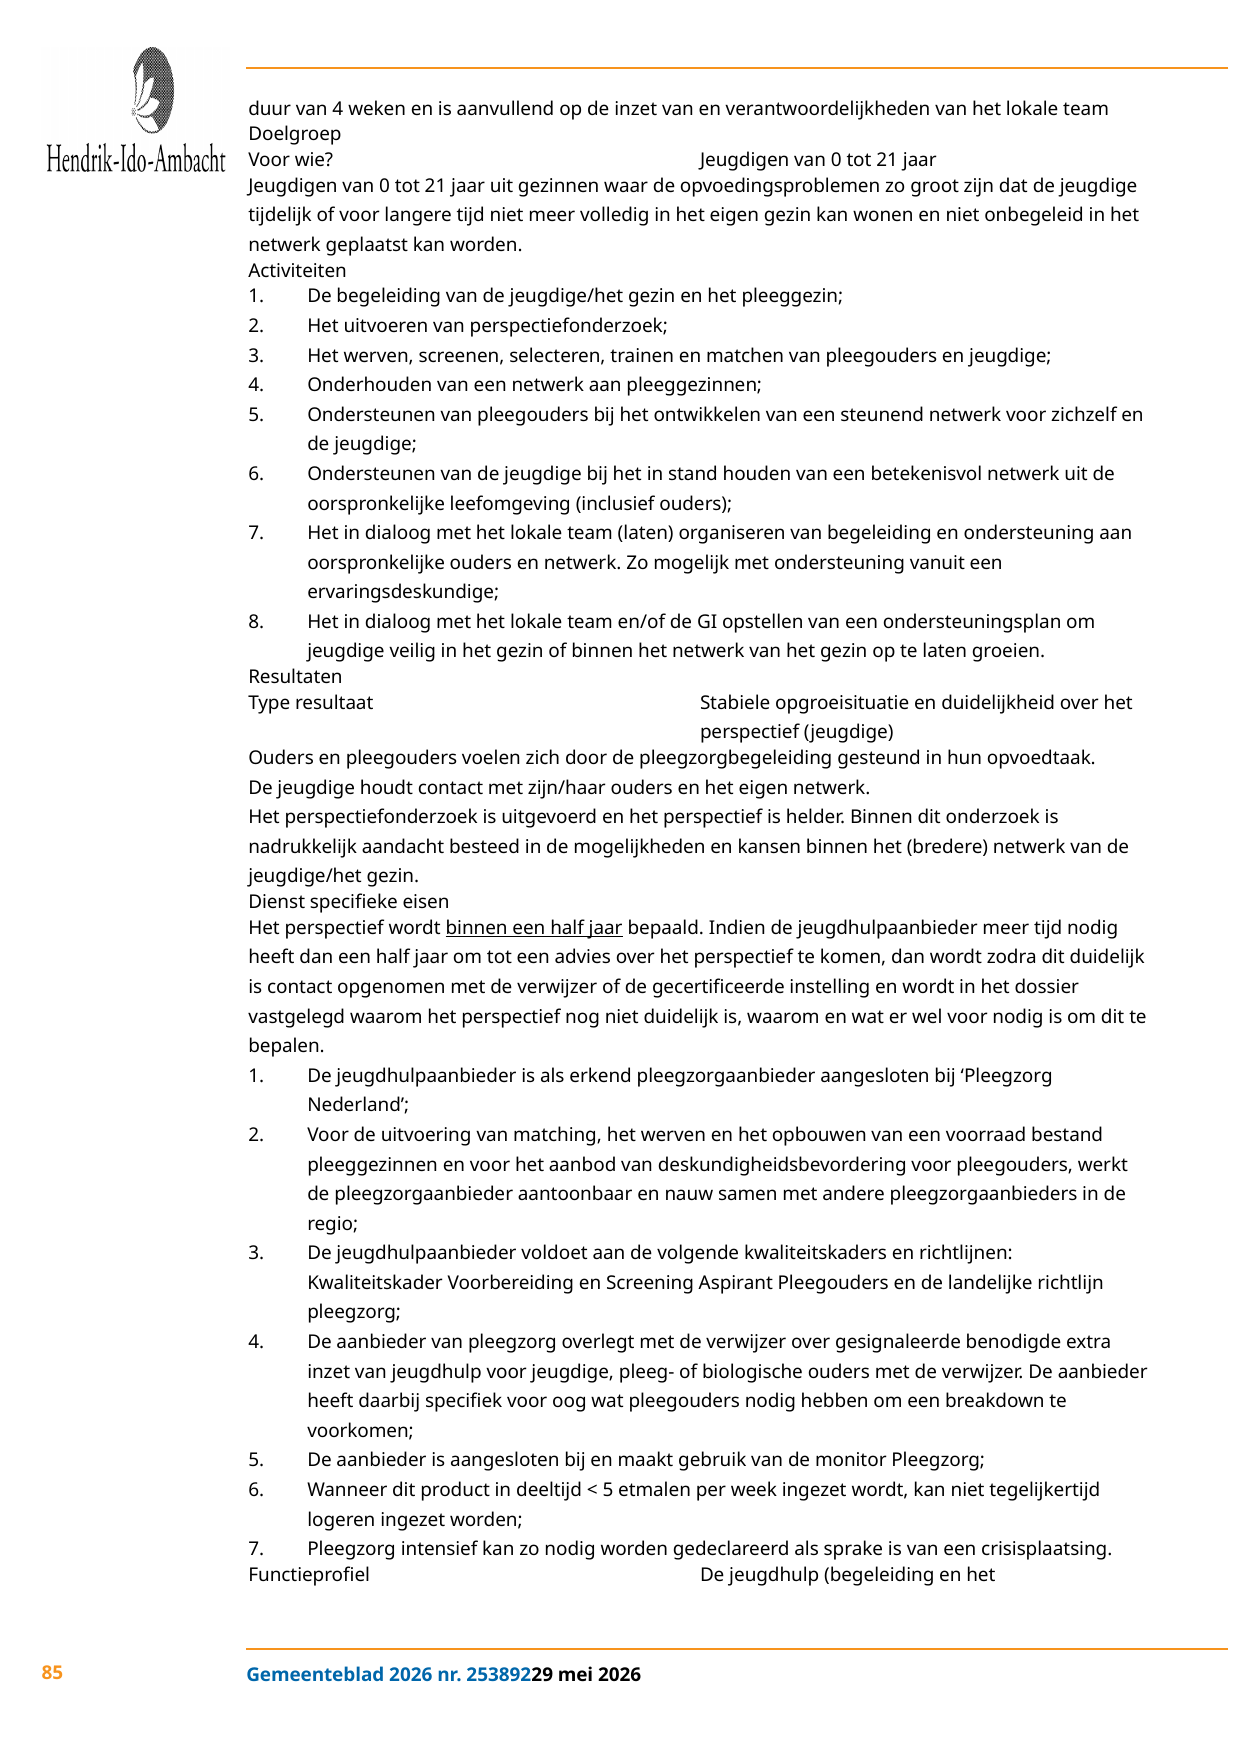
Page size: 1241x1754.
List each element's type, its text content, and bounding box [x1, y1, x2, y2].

table_cell [700, 121, 1152, 146]
table_cell Stabiele opgroeisituatie en duidelijkheid over het perspectief (jeugdige) [700, 689, 1152, 744]
table_cell Activiteiten [248, 257, 700, 283]
table_cell Jeugdigen van 0 tot 21 jaar uit gezinnen waar de opvoedingsproblemen zo groot zijn dat de jeugdige tijdelijk of voor langere tijd niet meer volledig in het eigen gezin kan wonen en niet onbegeleid in het netwerk geplaatst kan worden. [248, 172, 1152, 257]
table_cell Jeugdigen van 0 tot 21 jaar [700, 146, 1152, 172]
table_cell Functieprofiel [248, 1561, 700, 1587]
picture [41, 47, 231, 172]
table_cell Voor wie? [248, 146, 700, 172]
table_cell [700, 889, 1152, 914]
table_cell Resultaten [248, 663, 700, 689]
table_cell Ouders en pleegouders voelen zich door de pleegzorgbegeleiding gesteund in hun opvoedtaak. De jeugdige houdt contact met zijn/haar ouders en het eigen netwerk. Het perspectiefonderzoek is uitgevoerd en het perspectief is helder. Binnen dit onderzoek is nadrukkelijk aandacht besteed in de mogelijkheden en kansen binnen het (bredere) netwerk van de jeugdige/het gezin. [248, 744, 1152, 888]
table_cell De begeleiding van de jeugdige/het gezin en het pleeggezin; Het uitvoeren van perspectiefonderzoek; Het werven, screenen, selecteren, trainen en matchen van pleegouders en jeugdige; Onderhouden van een netwerk aan pleeggezinnen; Ondersteunen van pleegouders bij het ontwikkelen van een steunend netwerk voor zichzelf en de jeugdige; Ondersteunen van de jeugdige bij het in stand houden van een betekenisvol netwerk uit de oorspronkelijke leefomgeving (inclusief ouders); Het in dialoog met het lokale team (laten) organiseren van begeleiding en ondersteuning aan oorspronkelijke ouders en netwerk. Zo mogelijk met ondersteuning vanuit een ervaringsdeskundige; Het in dialoog met het lokale team en/of de GI opstellen van een ondersteuningsplan om jeugdige veilig in het gezin of binnen het netwerk van het gezin op te laten groeien. [248, 283, 1152, 663]
table_cell De jeugdhulp (begeleiding en het [700, 1561, 1152, 1587]
table_cell Het perspectief wordt binnen een half jaar bepaald. Indien de jeugdhulpaanbieder meer tijd nodig heeft dan een half jaar om tot een advies over het perspectief te komen, dan wordt zodra dit duidelijk is contact opgenomen met de verwijzer of de gecertificeerde instelling en wordt in het dossier vastgelegd waarom het perspectief nog niet duidelijk is, waarom en wat er wel voor nodig is om dit te bepalen. De jeugdhulpaanbieder is als erkend pleegzorgaanbieder aangesloten bij ‘Pleegzorg Nederland’; Voor de uitvoering van matching, het werven en het opbouwen van een voorraad bestand pleeggezinnen en voor het aanbod van deskundigheidsbevordering voor pleegouders, werkt de pleegzorgaanbieder aantoonbaar en nauw samen met andere pleegzorgaanbieders in de regio; De jeugdhulpaanbieder voldoet aan de volgende kwaliteitskaders en richtlijnen: Kwaliteitskader Voorbereiding en Screening Aspirant Pleegouders en de landelijke richtlijn pleegzorg; De aanbieder van pleegzorg overlegt met de verwijzer over gesignaleerde benodigde extra inzet van jeugdhulp voor jeugdige, pleeg- of biologische ouders met de verwijzer. De aanbieder heeft daarbij specifiek voor oog wat pleegouders nodig hebben om een breakdown te voorkomen; De aanbieder is aangesloten bij en maakt gebruik van de monitor Pleegzorg; Wanneer dit product in deeltijd < 5 etmalen per week ingezet wordt, kan niet tegelijkertijd logeren ingezet worden; Pleegzorg intensief kan zo nodig worden gedeclareerd als sprake is van een crisisplaatsing. [248, 914, 1152, 1561]
table_cell [700, 663, 1152, 689]
table_cell duur van 4 weken en is aanvullend op de inzet van en verantwoordelijkheden van het lokale team [248, 95, 1152, 121]
table_cell Type resultaat [248, 689, 700, 744]
table_cell [700, 257, 1152, 283]
table_cell Dienst specifieke eisen [248, 889, 700, 914]
table_cell Doelgroep [248, 121, 700, 146]
